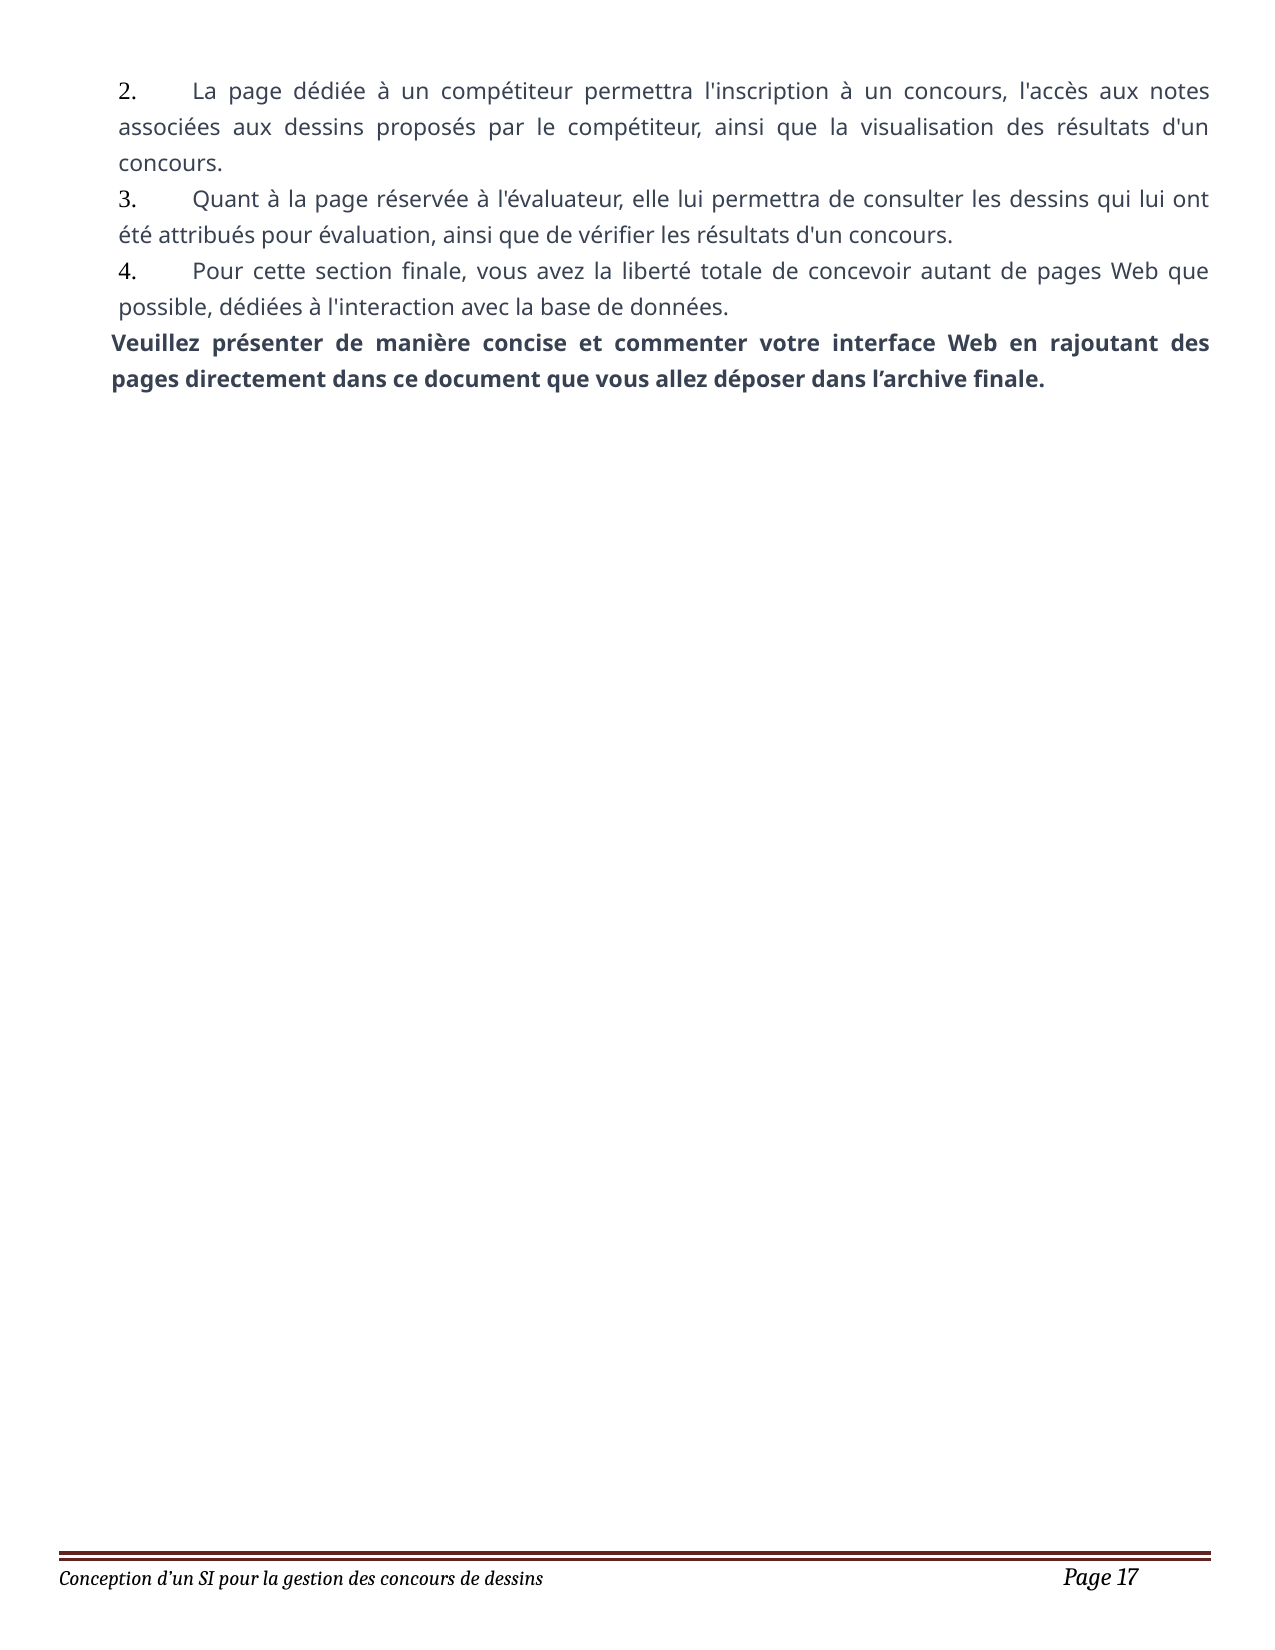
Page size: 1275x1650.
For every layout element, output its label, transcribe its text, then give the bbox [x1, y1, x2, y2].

list La page dédiée à un compétiteur permettra l'inscription à un concours, l'accès aux notes associées aux dessins proposés par le compétiteur, ainsi que la visualisation des résultats d'un concours. [118, 75, 1211, 178]
text Veuillez présenter de manière concise et commenter votre interface Web en rajoutant des pages directement dans ce document que vous allez déposer dans l’archive finale. [111, 327, 1211, 394]
list Pour cette section finale, vous avez la liberté totale de concevoir autant de pages Web que possible, dédiées à l'interaction avec la base de données. [118, 255, 1211, 322]
list Quant à la page réservée à l'évaluateur, elle lui permettra de consulter les dessins qui lui ont été attribués pour évaluation, ainsi que de vérifier les résultats d'un concours. [118, 183, 1211, 250]
